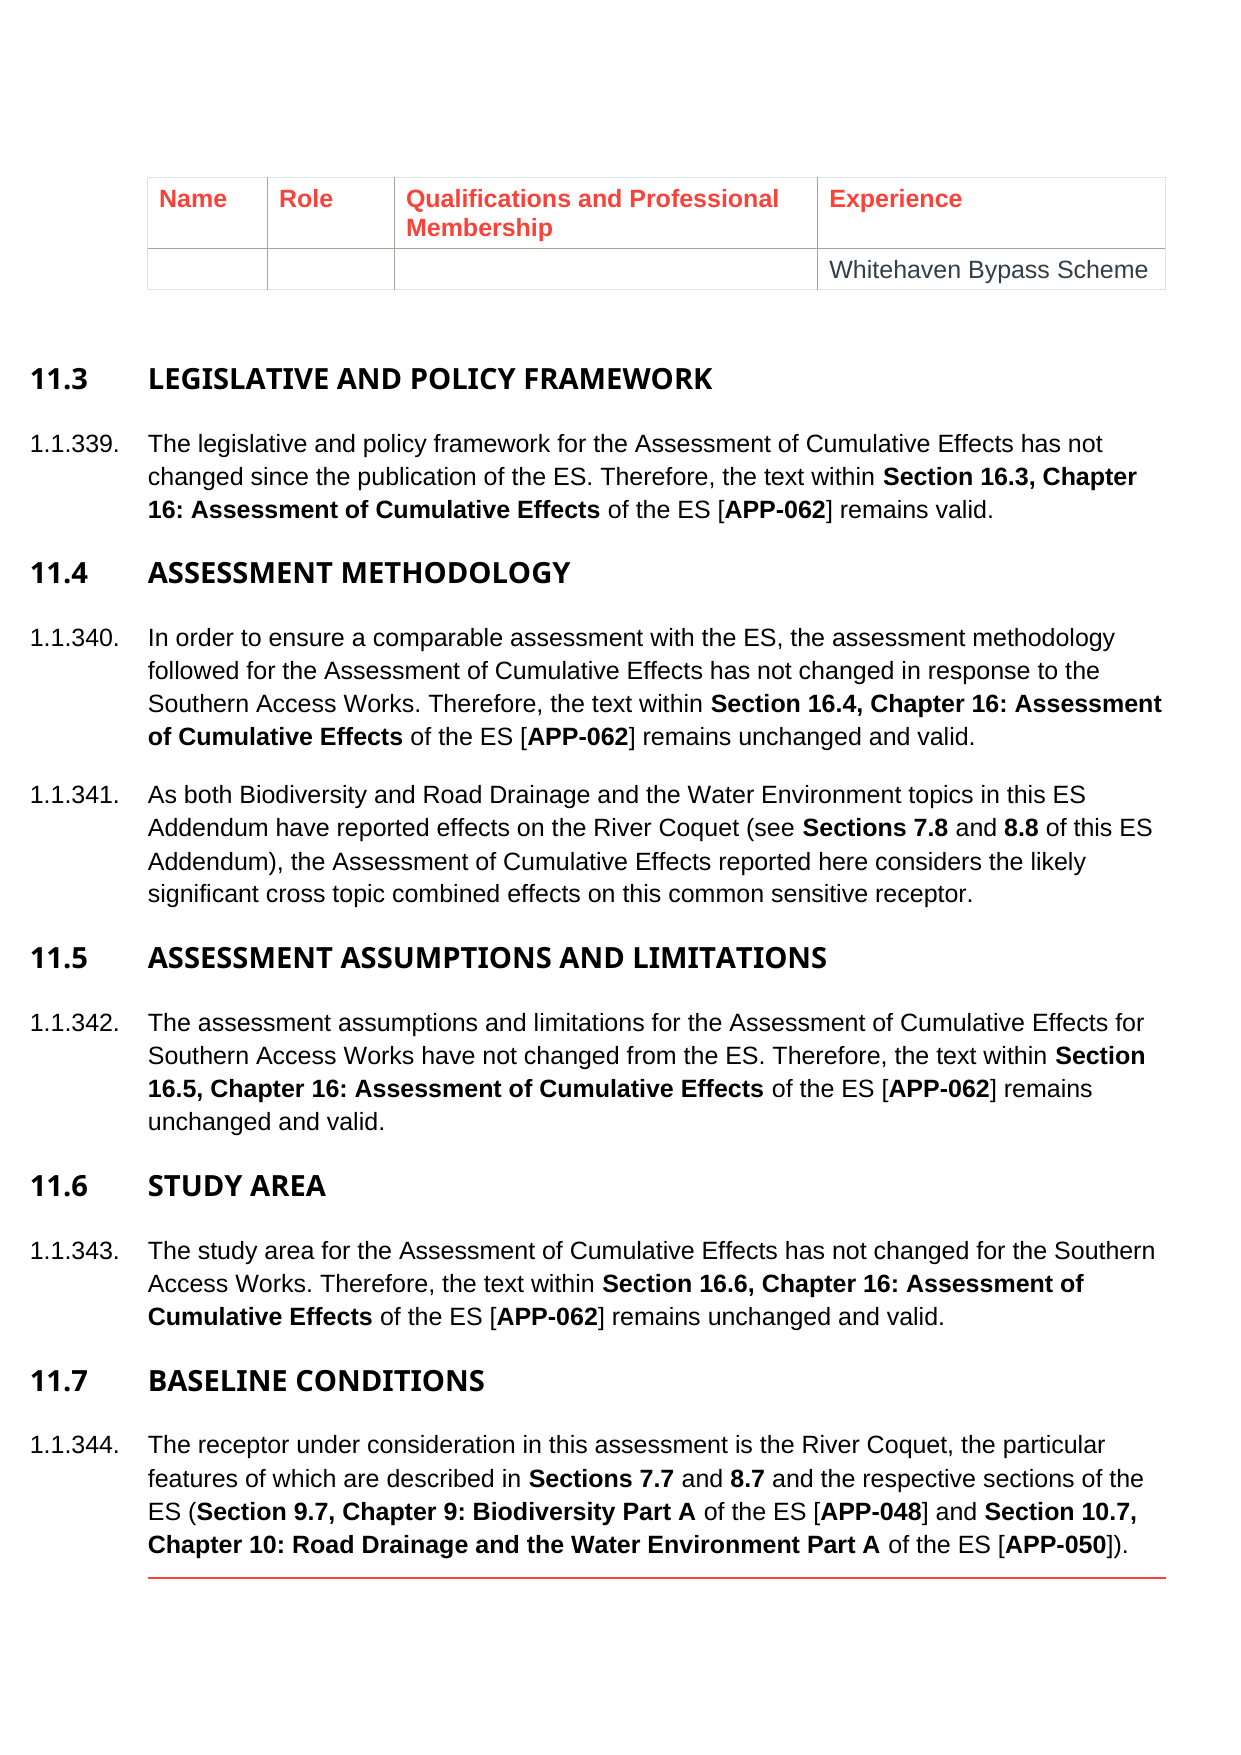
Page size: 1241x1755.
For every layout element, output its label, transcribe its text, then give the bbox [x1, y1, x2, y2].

list The receptor under consideration in this assessment is the River Coquet, the particular features of which are described in Sections 7.7 and 8.7 and the respective sections of the ES (Section 9.7, Chapter 9: Biodiversity Part A of the ES [APP-048] and Section 10.7, Chapter 10: Road Drainage and the Water Environment Part A of the ES [APP-050]). [29, 1431, 1166, 1558]
table_header Name [148, 178, 267, 248]
subtitle ASSESSMENT METHODOLOGY [29, 553, 1166, 592]
list The assessment assumptions and limitations for the Assessment of Cumulative Effects for Southern Access Works have not changed from the ES. Therefore, the text within Section 16.5, Chapter 16: Assessment of Cumulative Effects of the ES [APP-062] remains unchanged and valid. [29, 1008, 1166, 1136]
table_cell [268, 249, 394, 289]
table_header Role [268, 178, 394, 248]
table_cell Whitehaven Bypass Scheme [818, 249, 1165, 289]
list The study area for the Assessment of Cumulative Effects has not changed for the Southern Access Works. Therefore, the text within Section 16.6, Chapter 16: Assessment of Cumulative Effects of the ES [APP-062] remains unchanged and valid. [29, 1236, 1166, 1331]
list As both Biodiversity and Road Drainage and the Water Environment topics in this ES Addendum have reported effects on the River Coquet (see Sections 7.8 and 8.8 of this ES Addendum), the Assessment of Cumulative Effects reported here considers the likely significant cross topic combined effects on this common sensitive receptor. [29, 780, 1166, 908]
subtitle LEGISLATIVE AND POLICY FRAMEWORK [29, 358, 1166, 398]
subtitle assessment assumptions and limitations [29, 937, 1166, 977]
list In order to ensure a comparable assessment with the ES, the assessment methodology followed for the Assessment of Cumulative Effects has not changed in response to the Southern Access Works. Therefore, the text within Section 16.4, Chapter 16: Assessment of Cumulative Effects of the ES [APP-062] remains unchanged and valid. [29, 623, 1166, 751]
table_header Experience [818, 178, 1165, 248]
list The legislative and policy framework for the Assessment of Cumulative Effects has not changed since the publication of the ES. Therefore, the text within Section 16.3, Chapter 16: Assessment of Cumulative Effects of the ES [APP-062] remains valid. [29, 429, 1166, 523]
subtitle Study area [29, 1165, 1166, 1205]
table_cell [148, 249, 267, 289]
table_cell [395, 249, 817, 289]
table_header Qualifications and Professional Membership [395, 178, 817, 248]
subtitle Baseline Conditions [29, 1360, 1166, 1399]
